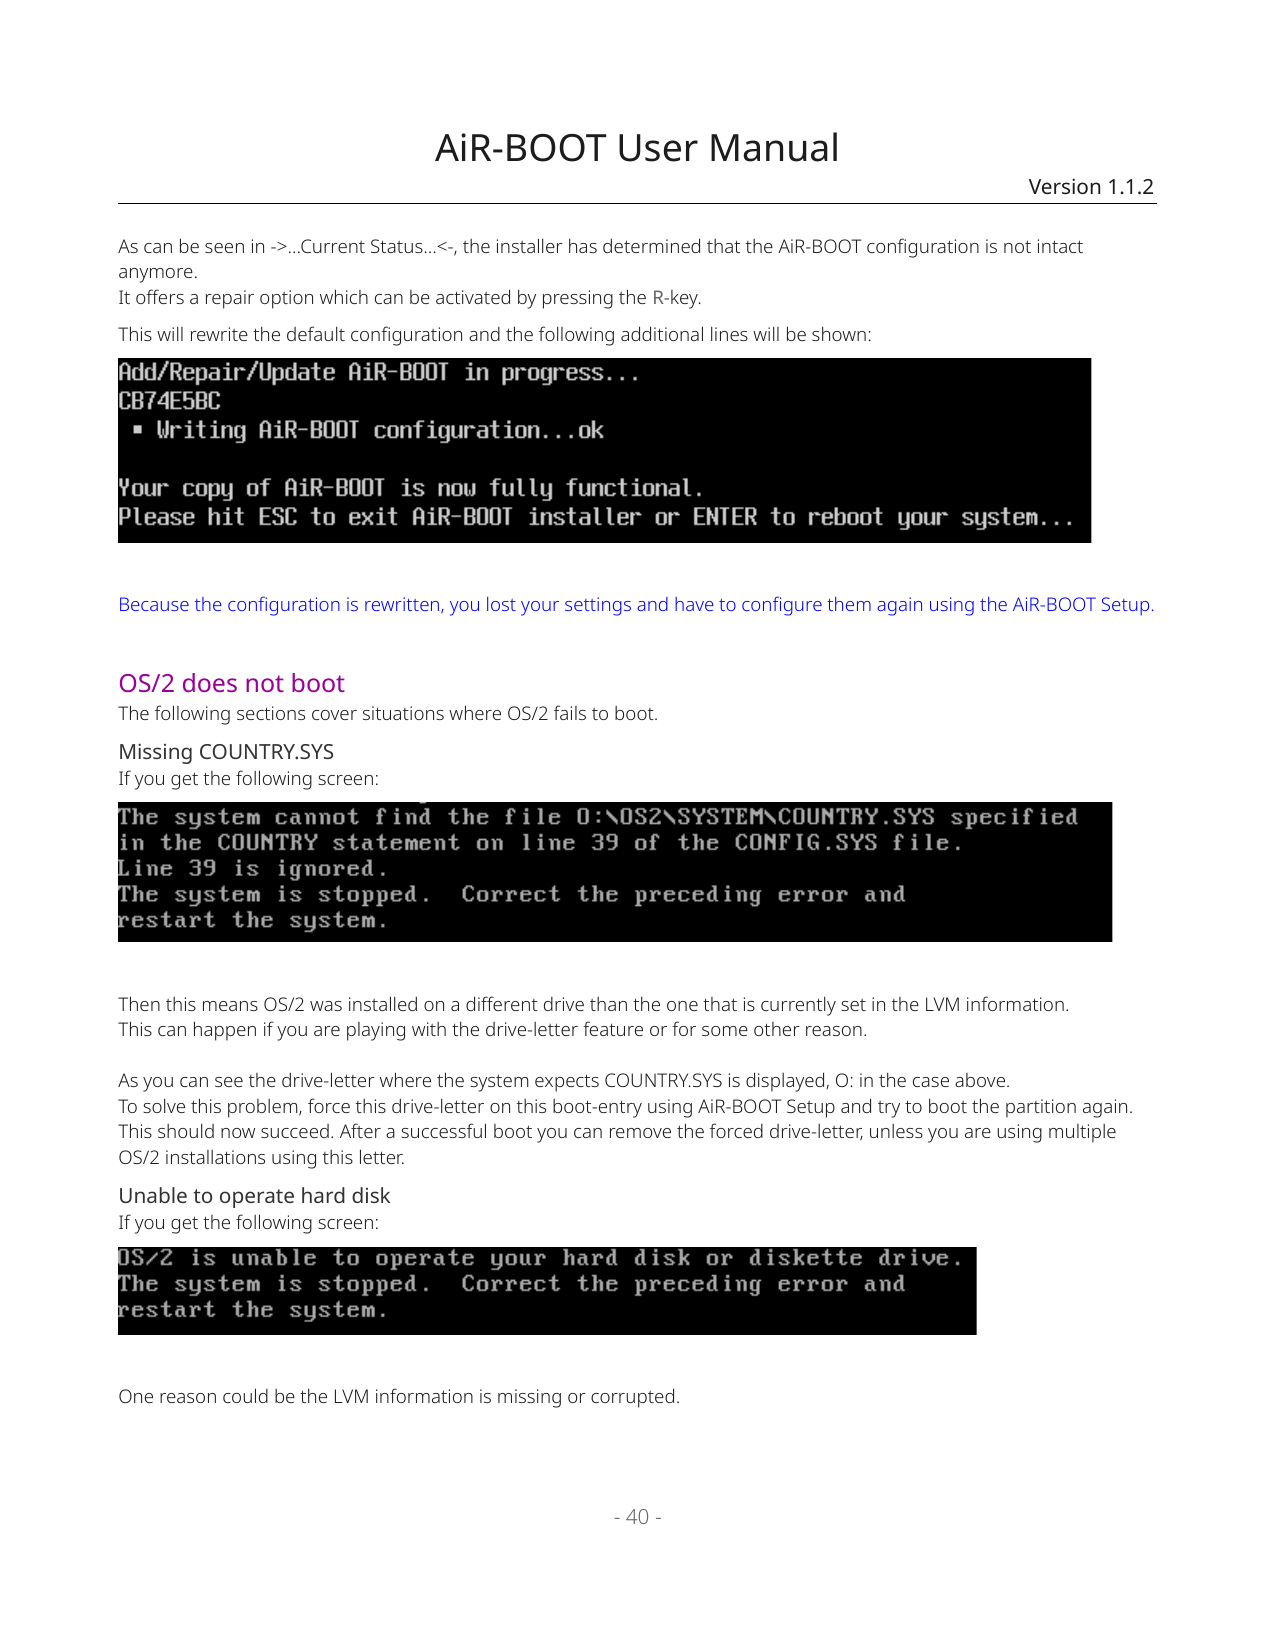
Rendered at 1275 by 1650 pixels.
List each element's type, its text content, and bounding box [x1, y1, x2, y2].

text As can be seen in ->...Current Status...<-, the installer has determined that the AiR-BOOT configuration is not intact anymore. It offers a repair option which can be activated by pressing the R-key. [118, 233, 1157, 309]
text Missing COUNTRY.SYS [118, 737, 1157, 766]
text The following sections cover situations where OS/2 fails to boot. [118, 700, 1157, 725]
text This will rewrite the default configuration and the following additional lines will be shown: [118, 321, 1157, 347]
text Then this means OS/2 was installed on a different drive than the one that is currently set in the LVM information. This can happen if you are playing with the drive-letter feature or for some other reason. As you can see the drive-letter where the system expects COUNTRY.SYS is displayed, O: in the case above. To solve this problem, force this drive-letter on this boot-entry using AiR-BOOT Setup and try to boot the partition again. This should now succeed. After a successful boot you can remove the forced drive-letter, unless you are using multiple OS/2 installations using this letter. [118, 991, 1157, 1169]
picture [118, 802, 1113, 942]
text Unable to operate hard disk [118, 1181, 1157, 1210]
text Because the configuration is rewritten, you lost your settings and have to configure them again using the AiR-BOOT Setup. [118, 591, 1157, 617]
text If you get the following screen: [118, 766, 1157, 791]
text If you get the following screen: [118, 1210, 1157, 1235]
picture [118, 358, 1092, 543]
text One reason could be the LVM information is missing or corrupted. [118, 1384, 1157, 1409]
subtitle OS/2 does not boot [118, 666, 1157, 700]
picture [118, 1247, 977, 1335]
